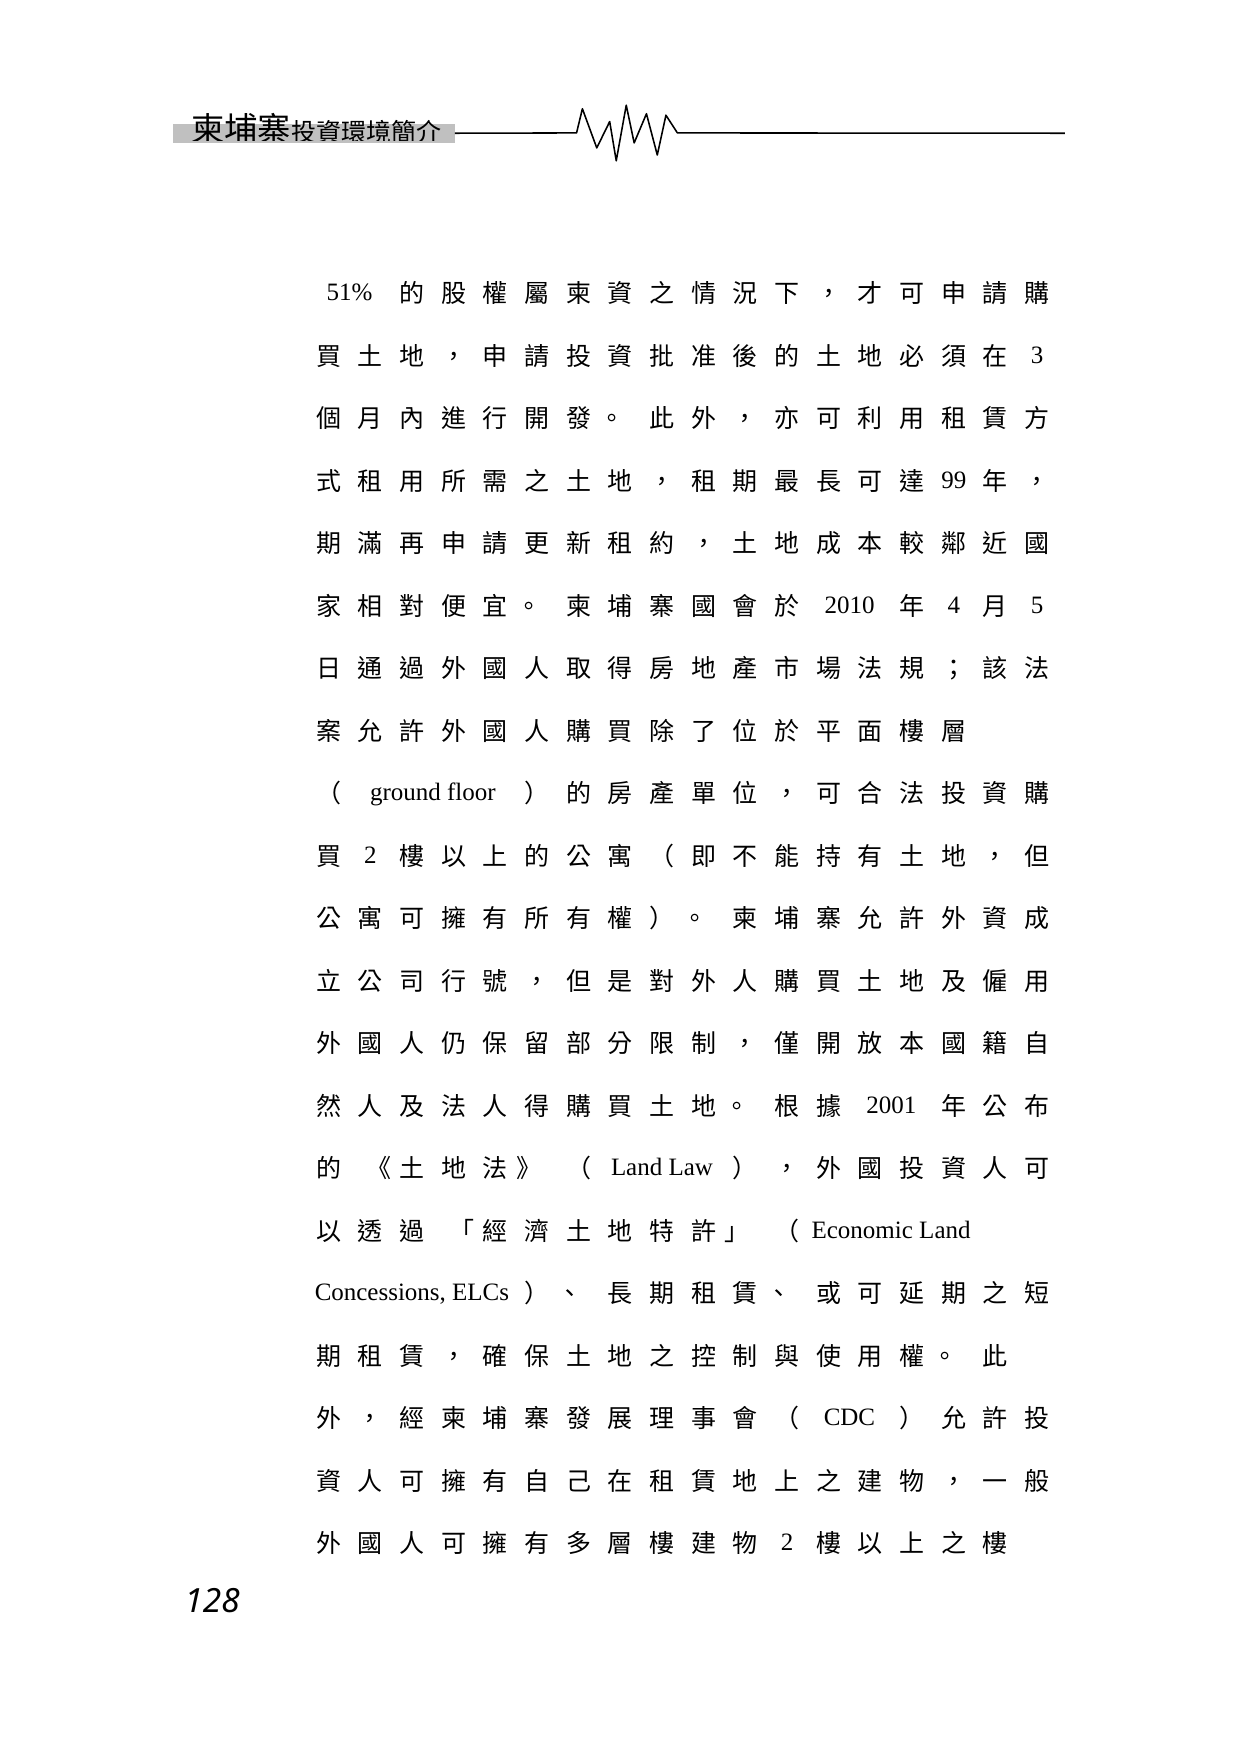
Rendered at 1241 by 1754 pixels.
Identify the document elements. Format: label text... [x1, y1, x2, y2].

text 51%的股權屬柬資之情況下，才可申請購買土地，申請投資批准後的土地必須在3個月內進行開發。此外，亦可利用租賃方式租用所需之土地，租期最長可達99年，期滿再申請更新租約，土地成本較鄰近國家相對便宜。柬埔寨國會於2010年4月5日通過外國人取得房地產市場法規；該法案允許外國人購買除了位於平面樓層（ground floor）的房產單位，可合法投資購買2樓以上的公寓（即不能持有土地，但公寓可擁有所有權）。柬埔寨允許外資成立公司行號，但是對外人購買土地及僱用外國人仍保留部分限制，僅開放本國籍自然人及法人得購買土地。根據2001年公布的《土地法》（Land Law），外國投資人可以透過「經濟土地特許」（Economic Land Concessions, ELCs）、長期租賃、或可延期之短期租賃，確保土地之控制與使用權。此外，經柬埔寨發展理事會（CDC）允許投資人可擁有自己在租賃地上之建物，一般外國人可擁有多層樓建物2樓以上之樓 [207, 250, 1058, 1563]
